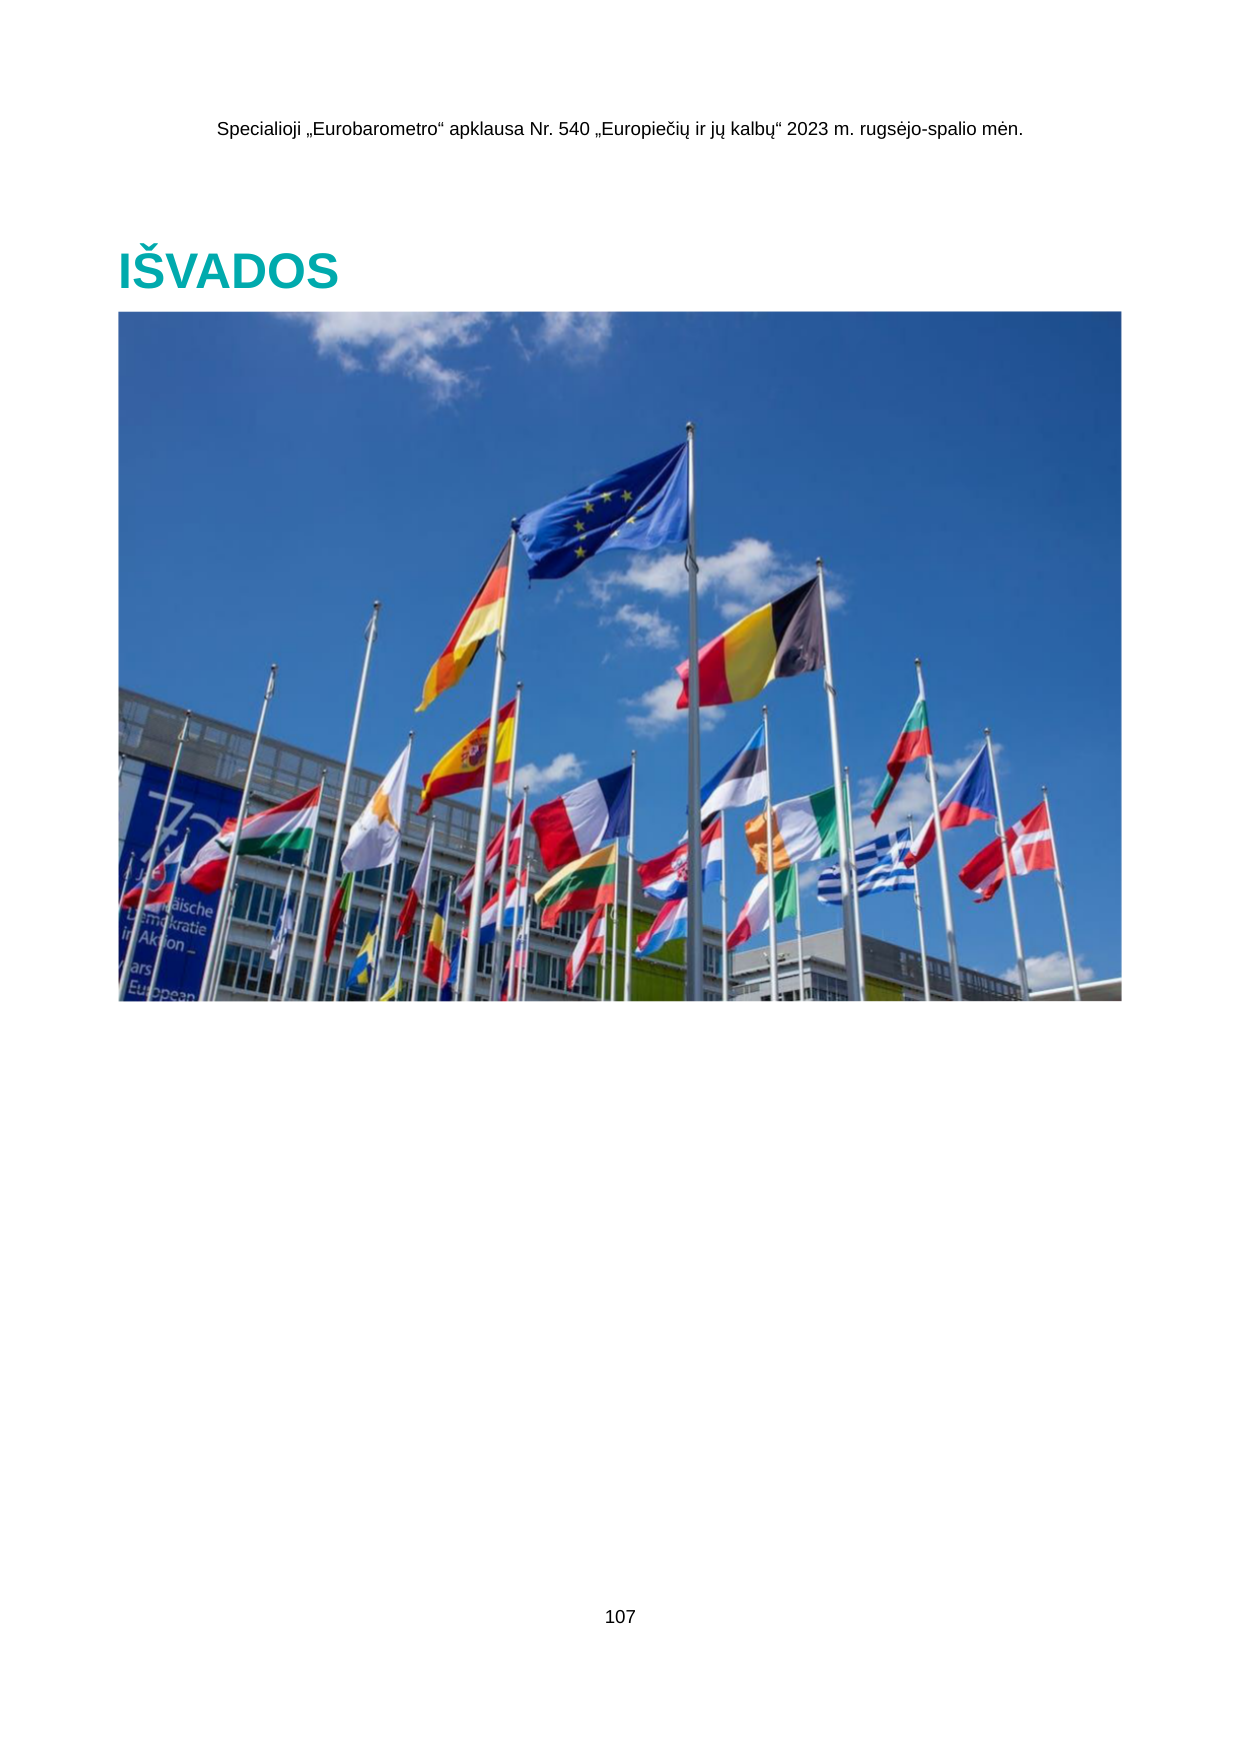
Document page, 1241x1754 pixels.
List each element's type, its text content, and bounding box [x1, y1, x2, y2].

picture [118, 311, 1123, 1002]
subtitle IŠVADOS [118, 241, 1122, 299]
